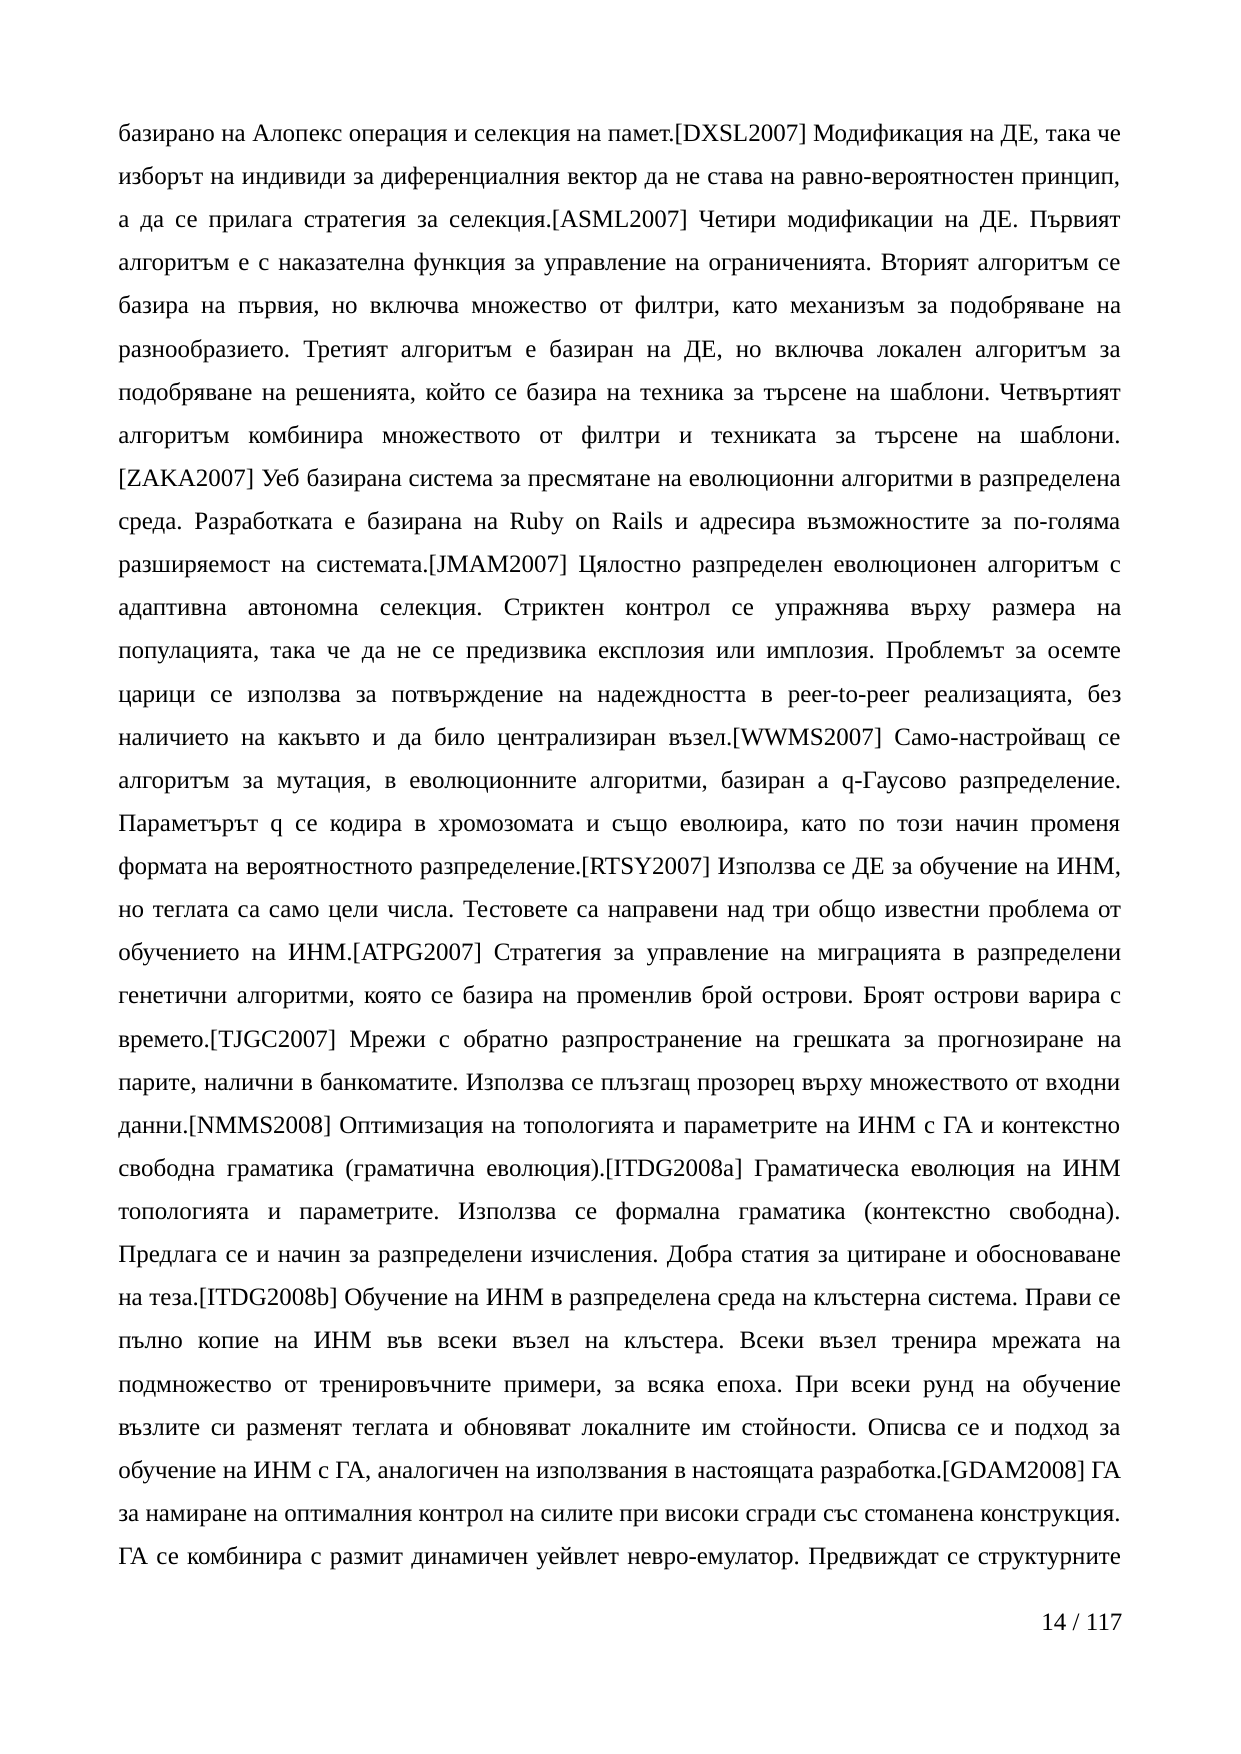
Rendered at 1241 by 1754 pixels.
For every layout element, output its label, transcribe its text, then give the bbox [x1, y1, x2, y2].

text базирано на Алопекс операция и селекция на памет.[DXSL2007] Модификация на ДЕ, така че изборът на индивиди за диференциалния вектор да не става на равно-вероятностен принцип, а да се прилага стратегия за селекция.[ASML2007] Четири модификации на ДЕ. Първият алгоритъм е с наказателна функция за управление на ограниченията. Вторият алгоритъм се базира на първия, но включва множество от филтри, като механизъм за подобряване на разнообразието. Третият алгоритъм е базиран на ДЕ, но включва локален алгоритъм за подобряване на решенията, който се базира на техника за търсене на шаблони. Четвъртият алгоритъм комбинира множеството от филтри и техниката за търсене на шаблони.[ZAKA2007] Уеб базирана система за пресмятане на еволюционни алгоритми в разпределена среда. Разработката е базирана на Ruby on Rails и адресира възможностите за по-голяма разширяемост на системата.[JMAM2007] Цялостно разпределен еволюционен алгоритъм с адаптивна автономна селекция. Стриктен контрол се упражнява върху размера на популацията, така че да не се предизвика експлозия или имплозия. Проблемът за осемте царици се използва за потвърждение на надеждността в peer-to-peer реализацията, без наличието на какъвто и да било централизиран възел.[WWMS2007] Само-настройващ се алгоритъм за мутация, в еволюционните алгоритми, базиран а q-Гаусово разпределение. Параметърът q се кодира в хромозомата и също еволюира, като по този начин променя формата на вероятностното разпределение.[RTSY2007] Използва се ДЕ за обучение на ИНМ, но теглата са само цели числа. Тестовете са направени над три общо известни проблема от обучението на ИНМ.[ATPG2007] Стратегия за управление на миграцията в разпределени генетични алгоритми, която се базира на променлив брой острови. Броят острови варира с времето.[TJGC2007] Мрежи с обратно разпространение на грешката за прогнозиране на парите, налични в банкоматите. Използва се плъзгащ прозорец върху множеството от входни данни.[NMMS2008] Оптимизация на топологията и параметрите на ИНМ с ГА и контекстно свободна граматика (граматична еволюция).[ITDG2008a] Граматическа еволюция на ИНМ топологията и параметрите. Използва се формална граматика (контекстно свободна). Предлага се и начин за разпределени изчисления. Добра статия за цитиране и обосноваване на теза.[ITDG2008b] Обучение на ИНМ в разпределена среда на клъстерна система. Прави се пълно копие на ИНМ във всеки възел на клъстера. Всеки възел тренира мрежата на подмножество от тренировъчните примери, за всяка епоха. При всеки рунд на обучение възлите си разменят теглата и обновяват локалните им стойности. Описва се и подход за обучение на ИНМ с ГА, аналогичен на използвания в настоящата разработка.[GDAM2008] ГА за намиране на оптималния контрол на силите при високи сгради със стоманена конструкция. ГА се комбинира с размит динамичен уейвлет невро-емулатор. Предвиждат се структурните [118, 118, 1122, 1570]
